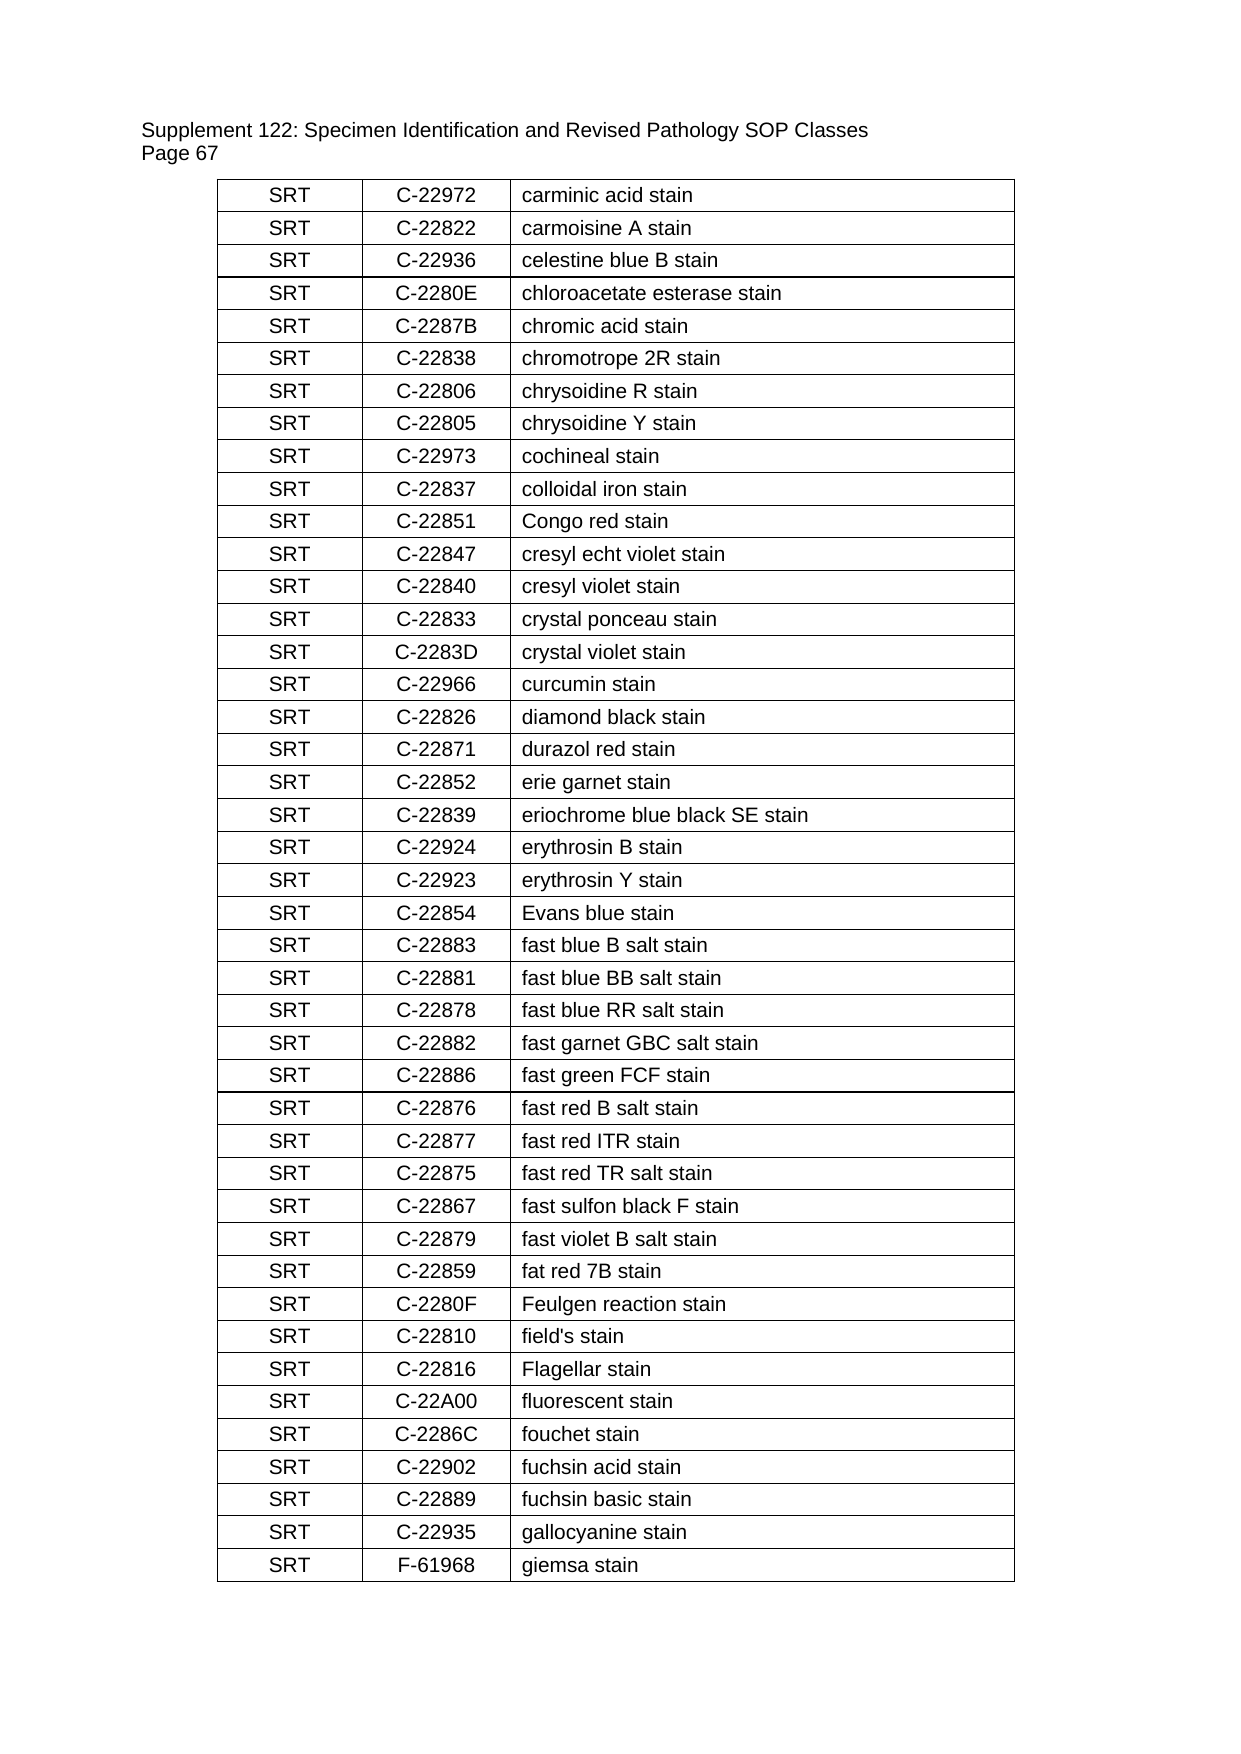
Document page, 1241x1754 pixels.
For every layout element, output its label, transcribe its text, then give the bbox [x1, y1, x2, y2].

table_cell chromotrope 2R stain [511, 343, 1014, 374]
table_cell diamond black stain [511, 701, 1014, 733]
table_cell fat red 7B stain [511, 1256, 1014, 1287]
table_cell SRT [218, 1190, 362, 1222]
table_cell SRT [218, 310, 362, 342]
table_cell SRT [218, 962, 362, 994]
table_cell C-22810 [363, 1321, 510, 1352]
table_cell SRT [218, 1125, 362, 1157]
table_cell C-22806 [363, 375, 510, 407]
table_cell C-22876 [363, 1093, 510, 1124]
table_cell C-22889 [363, 1484, 510, 1515]
table_cell C-22875 [363, 1158, 510, 1189]
table_cell SRT [218, 473, 362, 504]
table_cell C-22822 [363, 212, 510, 244]
table_cell chrysoidine Y stain [511, 408, 1014, 439]
table_cell erie garnet stain [511, 766, 1014, 798]
table_cell C-22840 [363, 571, 510, 602]
table_cell C-22881 [363, 962, 510, 994]
table_cell C-22826 [363, 701, 510, 733]
table_cell SRT [218, 604, 362, 635]
table_cell eriochrome blue black SE stain [511, 799, 1014, 831]
table_cell chrysoidine R stain [511, 375, 1014, 407]
table_cell SRT [218, 1451, 362, 1483]
table_cell SRT [218, 375, 362, 407]
table_cell SRT [218, 278, 362, 309]
table_cell C-22854 [363, 897, 510, 928]
table_cell C-22839 [363, 799, 510, 831]
table_cell SRT [218, 1060, 362, 1091]
table_cell SRT [218, 1549, 362, 1581]
table_cell crystal violet stain [511, 636, 1014, 668]
table_cell field's stain [511, 1321, 1014, 1352]
table_cell C-22859 [363, 1256, 510, 1287]
table_cell SRT [218, 408, 362, 439]
table_cell SRT [218, 571, 362, 602]
table_cell colloidal iron stain [511, 473, 1014, 504]
table_cell cresyl echt violet stain [511, 538, 1014, 570]
table_cell SRT [218, 538, 362, 570]
table_cell SRT [218, 1386, 362, 1417]
table_cell curcumin stain [511, 669, 1014, 700]
table_cell C-22966 [363, 669, 510, 700]
table_cell chromic acid stain [511, 310, 1014, 342]
table_cell celestine blue B stain [511, 245, 1014, 276]
table_cell SRT [218, 636, 362, 668]
table_cell SRT [218, 669, 362, 700]
table_cell C-22833 [363, 604, 510, 635]
table_cell SRT [218, 1288, 362, 1320]
table_cell SRT [218, 766, 362, 798]
table_cell C-22973 [363, 440, 510, 472]
table_cell SRT [218, 1223, 362, 1254]
table_cell Feulgen reaction stain [511, 1288, 1014, 1320]
table_cell carmoisine A stain [511, 212, 1014, 244]
table_cell fast green FCF stain [511, 1060, 1014, 1091]
table_cell fast blue B salt stain [511, 930, 1014, 961]
table_cell SRT [218, 1321, 362, 1352]
table_cell SRT [218, 930, 362, 961]
table_cell C-22877 [363, 1125, 510, 1157]
table_cell C-22867 [363, 1190, 510, 1222]
table_cell C-22A00 [363, 1386, 510, 1417]
table_cell SRT [218, 245, 362, 276]
table_cell C-2280E [363, 278, 510, 309]
table_cell SRT [218, 701, 362, 733]
table_cell fast blue BB salt stain [511, 962, 1014, 994]
table_cell SRT [218, 734, 362, 765]
table_cell C-22837 [363, 473, 510, 504]
table_cell SRT [218, 180, 362, 211]
table_cell C-22878 [363, 995, 510, 1026]
table_cell C-22852 [363, 766, 510, 798]
table_cell C-22883 [363, 930, 510, 961]
table_cell SRT [218, 343, 362, 374]
table_cell Congo red stain [511, 506, 1014, 537]
table_cell SRT [218, 1093, 362, 1124]
table_cell C-2286C [363, 1419, 510, 1450]
table_cell C-22936 [363, 245, 510, 276]
table_cell SRT [218, 995, 362, 1026]
table_cell SRT [218, 832, 362, 863]
table_cell fast red ITR stain [511, 1125, 1014, 1157]
table_cell fast red TR salt stain [511, 1158, 1014, 1189]
table_cell SRT [218, 1516, 362, 1548]
table_cell fast blue RR salt stain [511, 995, 1014, 1026]
table_cell SRT [218, 1353, 362, 1385]
table_cell Flagellar stain [511, 1353, 1014, 1385]
table_cell C-22886 [363, 1060, 510, 1091]
table_cell SRT [218, 440, 362, 472]
table_cell C-22882 [363, 1027, 510, 1059]
table_cell carminic acid stain [511, 180, 1014, 211]
table_cell Evans blue stain [511, 897, 1014, 928]
table_cell SRT [218, 1484, 362, 1515]
table_cell C-22847 [363, 538, 510, 570]
table_cell F-61968 [363, 1549, 510, 1581]
table_cell C-2287B [363, 310, 510, 342]
table_cell C-22935 [363, 1516, 510, 1548]
table_cell SRT [218, 799, 362, 831]
table_cell C-22879 [363, 1223, 510, 1254]
table_cell durazol red stain [511, 734, 1014, 765]
table_cell crystal ponceau stain [511, 604, 1014, 635]
table_cell SRT [218, 1027, 362, 1059]
table_cell fast violet B salt stain [511, 1223, 1014, 1254]
table_cell erythrosin Y stain [511, 864, 1014, 896]
table_cell giemsa stain [511, 1549, 1014, 1581]
table_cell C-2283D [363, 636, 510, 668]
table_cell chloroacetate esterase stain [511, 278, 1014, 309]
table_cell fuchsin acid stain [511, 1451, 1014, 1483]
table_cell fast red B salt stain [511, 1093, 1014, 1124]
table_cell SRT [218, 506, 362, 537]
table_cell C-22871 [363, 734, 510, 765]
table_cell fouchet stain [511, 1419, 1014, 1450]
table_cell C-22924 [363, 832, 510, 863]
table_cell C-22902 [363, 1451, 510, 1483]
table_cell SRT [218, 1158, 362, 1189]
table_cell erythrosin B stain [511, 832, 1014, 863]
table_cell C-22851 [363, 506, 510, 537]
table_cell C-22838 [363, 343, 510, 374]
table_cell C-22972 [363, 180, 510, 211]
table_cell fuchsin basic stain [511, 1484, 1014, 1515]
table_cell C-22805 [363, 408, 510, 439]
table_cell SRT [218, 864, 362, 896]
table_cell SRT [218, 1256, 362, 1287]
table_cell SRT [218, 897, 362, 928]
table_cell SRT [218, 212, 362, 244]
table_cell C-22816 [363, 1353, 510, 1385]
table_cell gallocyanine stain [511, 1516, 1014, 1548]
table_cell cresyl violet stain [511, 571, 1014, 602]
table_cell fast garnet GBC salt stain [511, 1027, 1014, 1059]
table_cell C-2280F [363, 1288, 510, 1320]
table_cell cochineal stain [511, 440, 1014, 472]
table_cell C-22923 [363, 864, 510, 896]
table_cell fluorescent stain [511, 1386, 1014, 1417]
table_cell SRT [218, 1419, 362, 1450]
table_cell fast sulfon black F stain [511, 1190, 1014, 1222]
